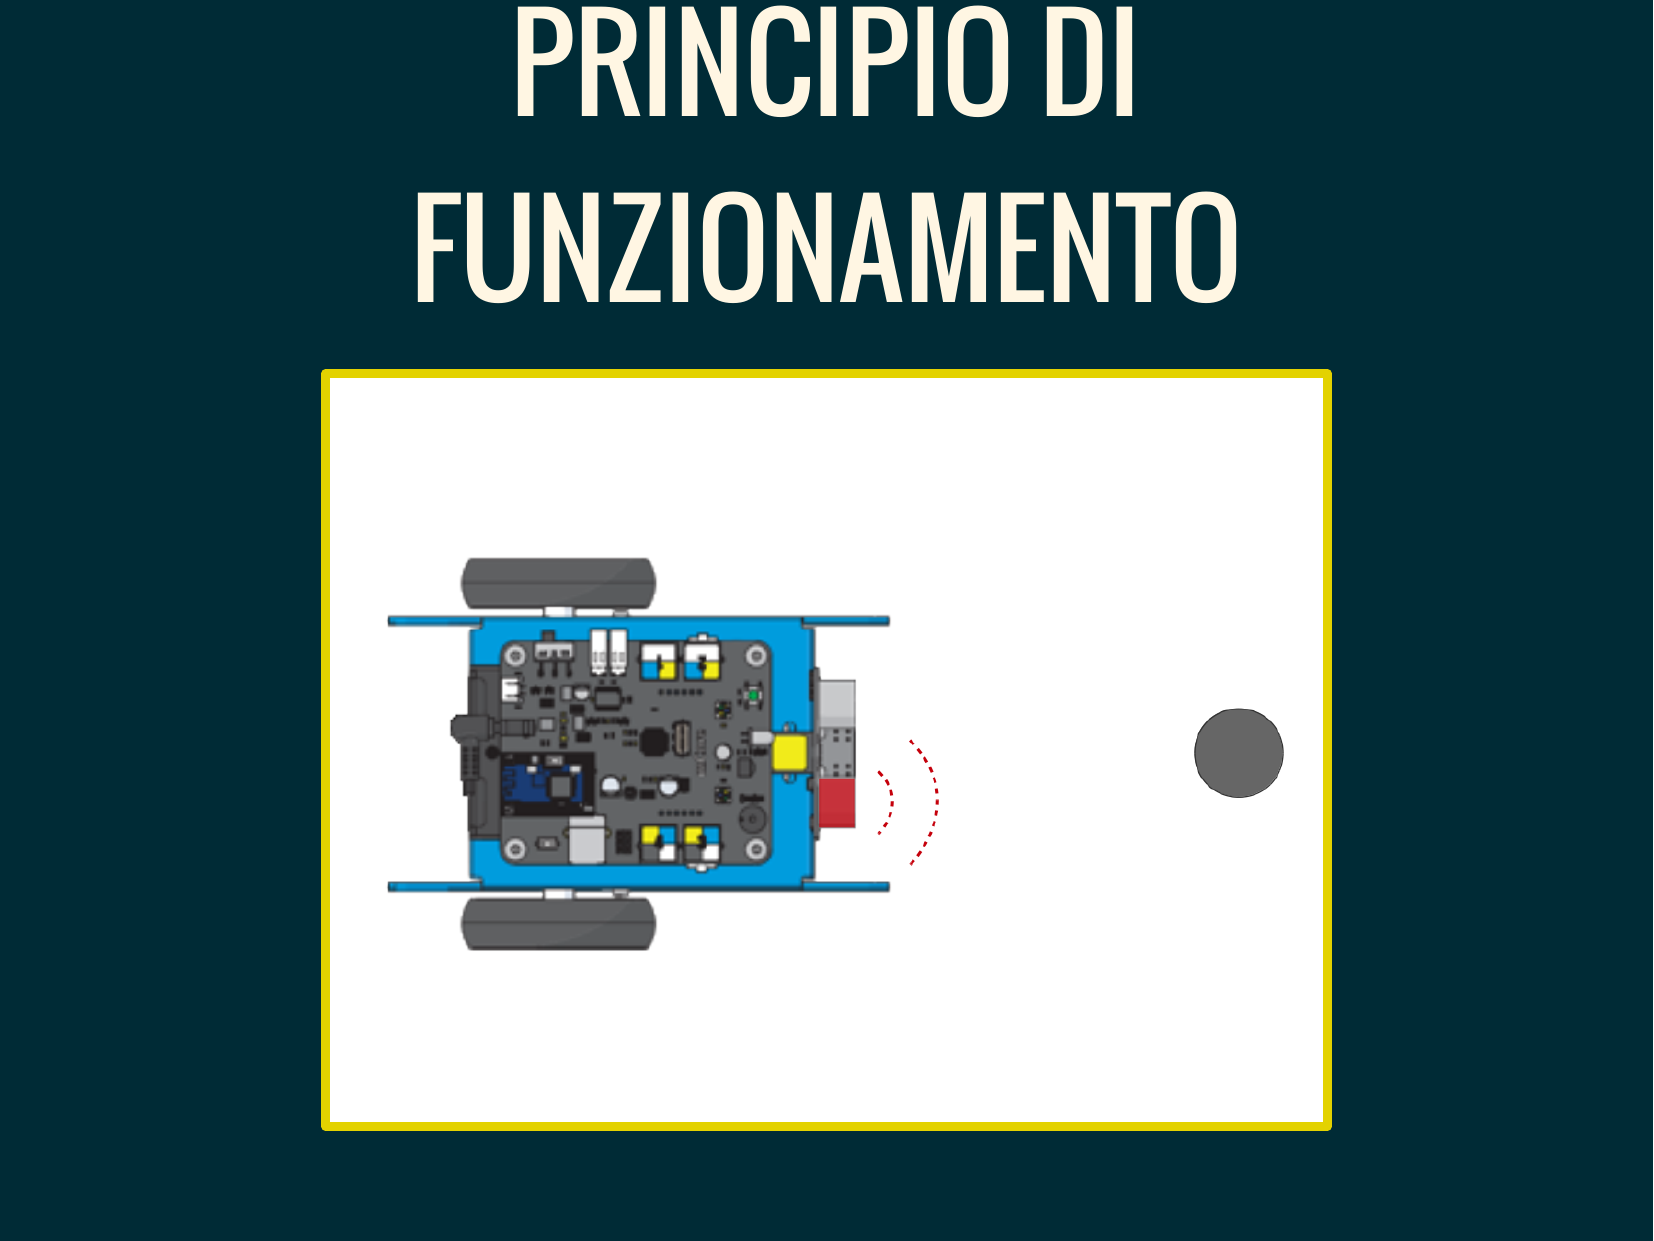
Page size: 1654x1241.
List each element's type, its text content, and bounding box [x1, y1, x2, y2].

picture [330, 377, 1323, 1123]
title Principio di funzionamento [82, 0, 1571, 339]
